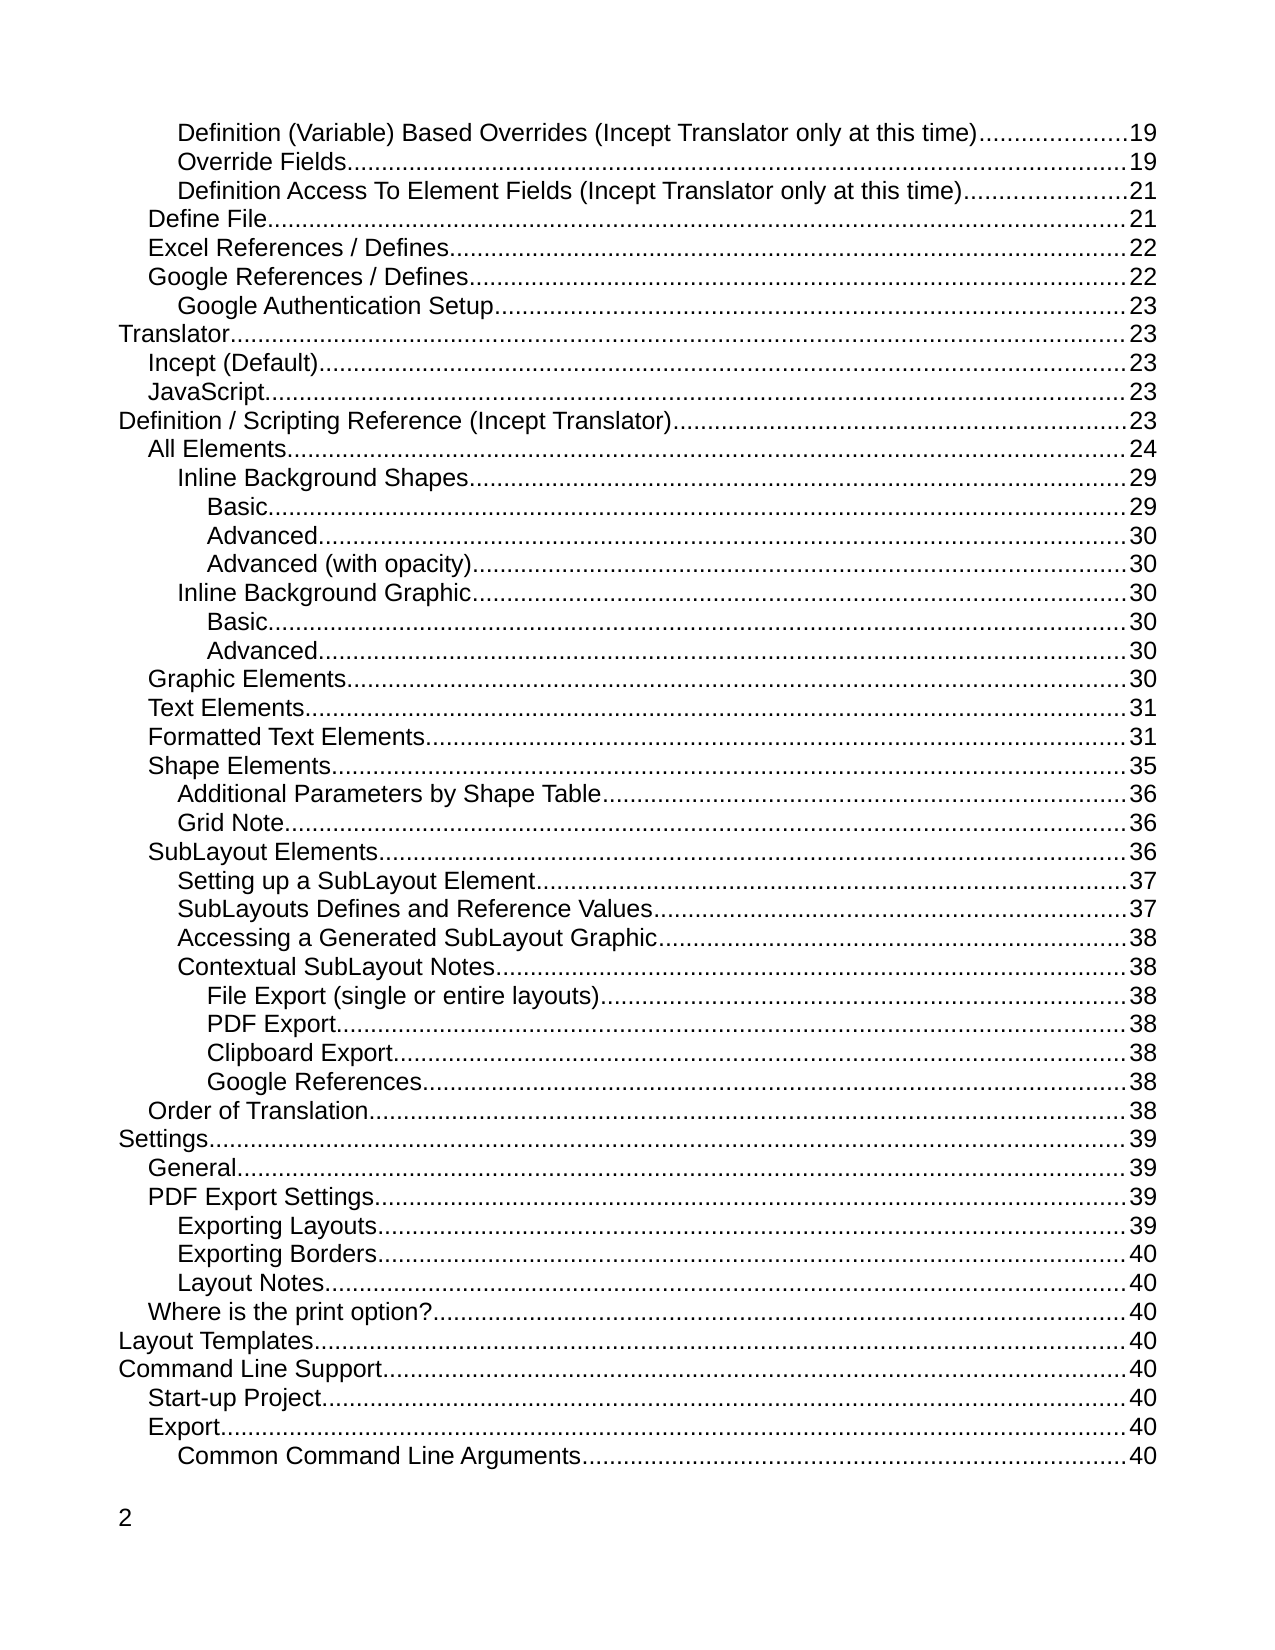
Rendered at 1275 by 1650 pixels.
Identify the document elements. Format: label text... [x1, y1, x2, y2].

text Export 40 [148, 1412, 1157, 1441]
text Basic 30 [207, 607, 1157, 636]
text Common Command Line Arguments 40 [177, 1441, 1157, 1469]
text Clipboard Export 38 [207, 1038, 1157, 1067]
text Start-up Project 40 [148, 1383, 1157, 1412]
text SubLayout Elements 36 [148, 837, 1157, 866]
text Define File 21 [148, 204, 1157, 233]
text Contextual SubLayout Notes 38 [177, 952, 1157, 981]
text Advanced 30 [207, 521, 1157, 549]
text Additional Parameters by Shape Table 36 [177, 779, 1157, 808]
text Advanced (with opacity) 30 [207, 549, 1157, 578]
text PDF Export Settings 39 [148, 1182, 1157, 1211]
text PDF Export 38 [207, 1009, 1157, 1038]
text SubLayouts Defines and Reference Values 37 [177, 894, 1157, 923]
text Settings 39 [118, 1124, 1157, 1153]
text Accessing a Generated SubLayout Graphic 38 [177, 923, 1157, 952]
text Where is the print option? 40 [148, 1297, 1157, 1326]
text Inline Background Shapes 29 [177, 463, 1157, 492]
text Translator 23 [118, 319, 1157, 348]
text Definition (Variable) Based Overrides (Incept Translator only at this time) 19 [177, 118, 1157, 147]
text Shape Elements 35 [148, 751, 1157, 779]
text Order of Translation 38 [148, 1096, 1157, 1124]
text Incept (Default) 23 [148, 348, 1157, 377]
text Exporting Layouts 39 [177, 1211, 1157, 1239]
text Grid Note 36 [177, 808, 1157, 837]
text Layout Notes 40 [177, 1268, 1157, 1297]
text Setting up a SubLayout Element 37 [177, 866, 1157, 894]
text Basic 29 [207, 492, 1157, 521]
text Graphic Elements 30 [148, 664, 1157, 693]
text General 39 [148, 1153, 1157, 1182]
text Layout Templates 40 [118, 1326, 1157, 1354]
text Inline Background Graphic 30 [177, 578, 1157, 607]
text Google References 38 [207, 1067, 1157, 1096]
text Text Elements 31 [148, 693, 1157, 722]
text Advanced 30 [207, 636, 1157, 664]
text Exporting Borders 40 [177, 1239, 1157, 1268]
text Google References / Defines 22 [148, 262, 1157, 291]
text File Export (single or entire layouts) 38 [207, 981, 1157, 1009]
text Excel References / Defines 22 [148, 233, 1157, 262]
text JavaScript 23 [148, 377, 1157, 406]
text Override Fields 19 [177, 147, 1157, 176]
text Formatted Text Elements 31 [148, 722, 1157, 751]
text All Elements 24 [148, 434, 1157, 463]
text Definition Access To Element Fields (Incept Translator only at this time) 21 [177, 176, 1157, 204]
text Definition / Scripting Reference (Incept Translator) 23 [118, 406, 1157, 434]
text Command Line Support 40 [118, 1354, 1157, 1383]
text Google Authentication Setup 23 [177, 291, 1157, 319]
